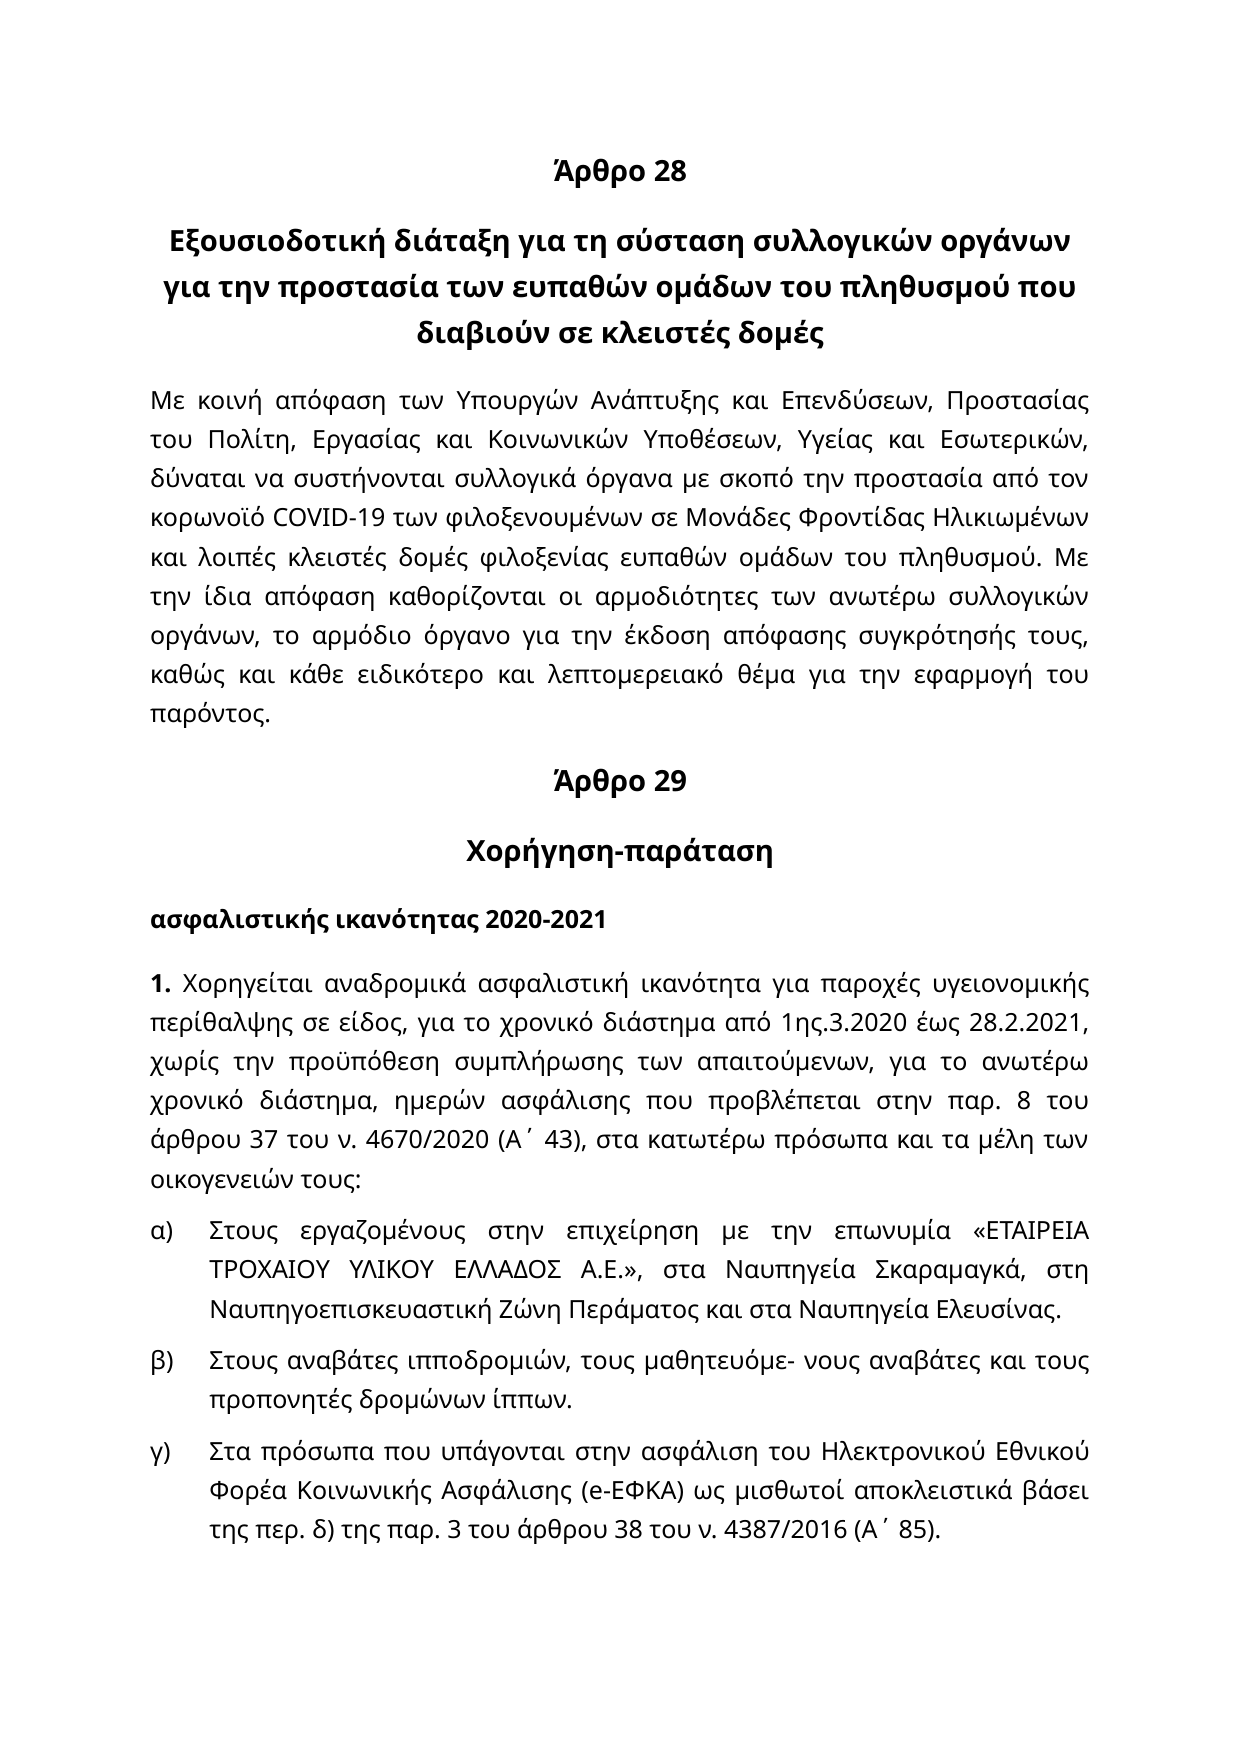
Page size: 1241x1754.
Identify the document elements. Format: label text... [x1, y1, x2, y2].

list α) Στους εργαζομένους στην επιχείρηση με την επωνυμία «ΕΤΑΙΡΕΙΑ ΤΡΟΧΑΙΟΥ ΥΛΙΚΟΥ ΕΛΛΑΔΟΣ Α.Ε.», στα Ναυπηγεία Σκαραμαγκά, στη Ναυπηγοεπισκευαστική Ζώνη Περάματος και στα Ναυπηγεία Ελευσίνας. [150, 1213, 1090, 1325]
text ασφαλιστικής ικανότητας 2020-2021 [150, 901, 1090, 935]
subtitle Εξουσιοδοτική διάταξη για τη σύσταση συλλογικών οργάνων για την προστασία των ευπαθών ομάδων του πληθυσμού που διαβιούν σε κλειστές δομές [150, 221, 1090, 352]
list γ) Στα πρόσωπα που υπάγονται στην ασφάλιση του Ηλεκτρονικού Εθνικού Φορέα Κοινωνικής Ασφάλισης (e-ΕΦΚΑ) ως μισθωτοί αποκλειστικά βάσει της περ. δ) της παρ. 3 του άρθρου 38 του ν. 4387/2016 (Α΄ 85). [150, 1434, 1090, 1546]
subtitle Άρθρο 29 [150, 760, 1090, 800]
subtitle Άρθρο 28 [150, 150, 1090, 190]
text 1. Χορηγείται αναδρομικά ασφαλιστική ικανότητα για παροχές υγειονομικής περίθαλψης σε είδος, για το χρονικό διάστημα από 1ης.3.2020 έως 28.2.2021, χωρίς την προϋπόθεση συμπλήρωσης των απαιτούμενων, για το ανωτέρω χρονικό διάστημα, ημερών ασφάλισης που προβλέπεται στην παρ. 8 του άρθρου 37 του ν. 4670/2020 (Α΄ 43), στα κατωτέρω πρόσωπα και τα μέλη των οικογενειών τους: [150, 965, 1090, 1195]
list β) Στους αναβάτες ιπποδρομιών, τους μαθητευόμε- νους αναβάτες και τους προπονητές δρομώνων ίππων. [150, 1343, 1090, 1416]
subtitle Χορήγηση-παράταση [150, 831, 1090, 870]
text Με κοινή απόφαση των Υπουργών Ανάπτυξης και Επενδύσεων, Προστασίας του Πολίτη, Εργασίας και Κοινωνικών Υποθέσεων, Υγείας και Εσωτερικών, δύναται να συστήνονται συλλογικά όργανα με σκοπό την προστασία από τον κορωνοϊό COVID-19 των φιλοξενουμένων σε Μονάδες Φροντίδας Ηλικιωμένων και λοιπές κλειστές δομές φιλοξενίας ευπαθών ομάδων του πληθυσμού. Με την ίδια απόφαση καθορίζονται οι αρμοδιότητες των ανωτέρω συλλογικών οργάνων, το αρμόδιο όργανο για την έκδοση απόφασης συγκρότησής τους, καθώς και κάθε ειδικότερο και λεπτομερειακό θέμα για την εφαρμογή του παρόντος. [150, 382, 1090, 730]
